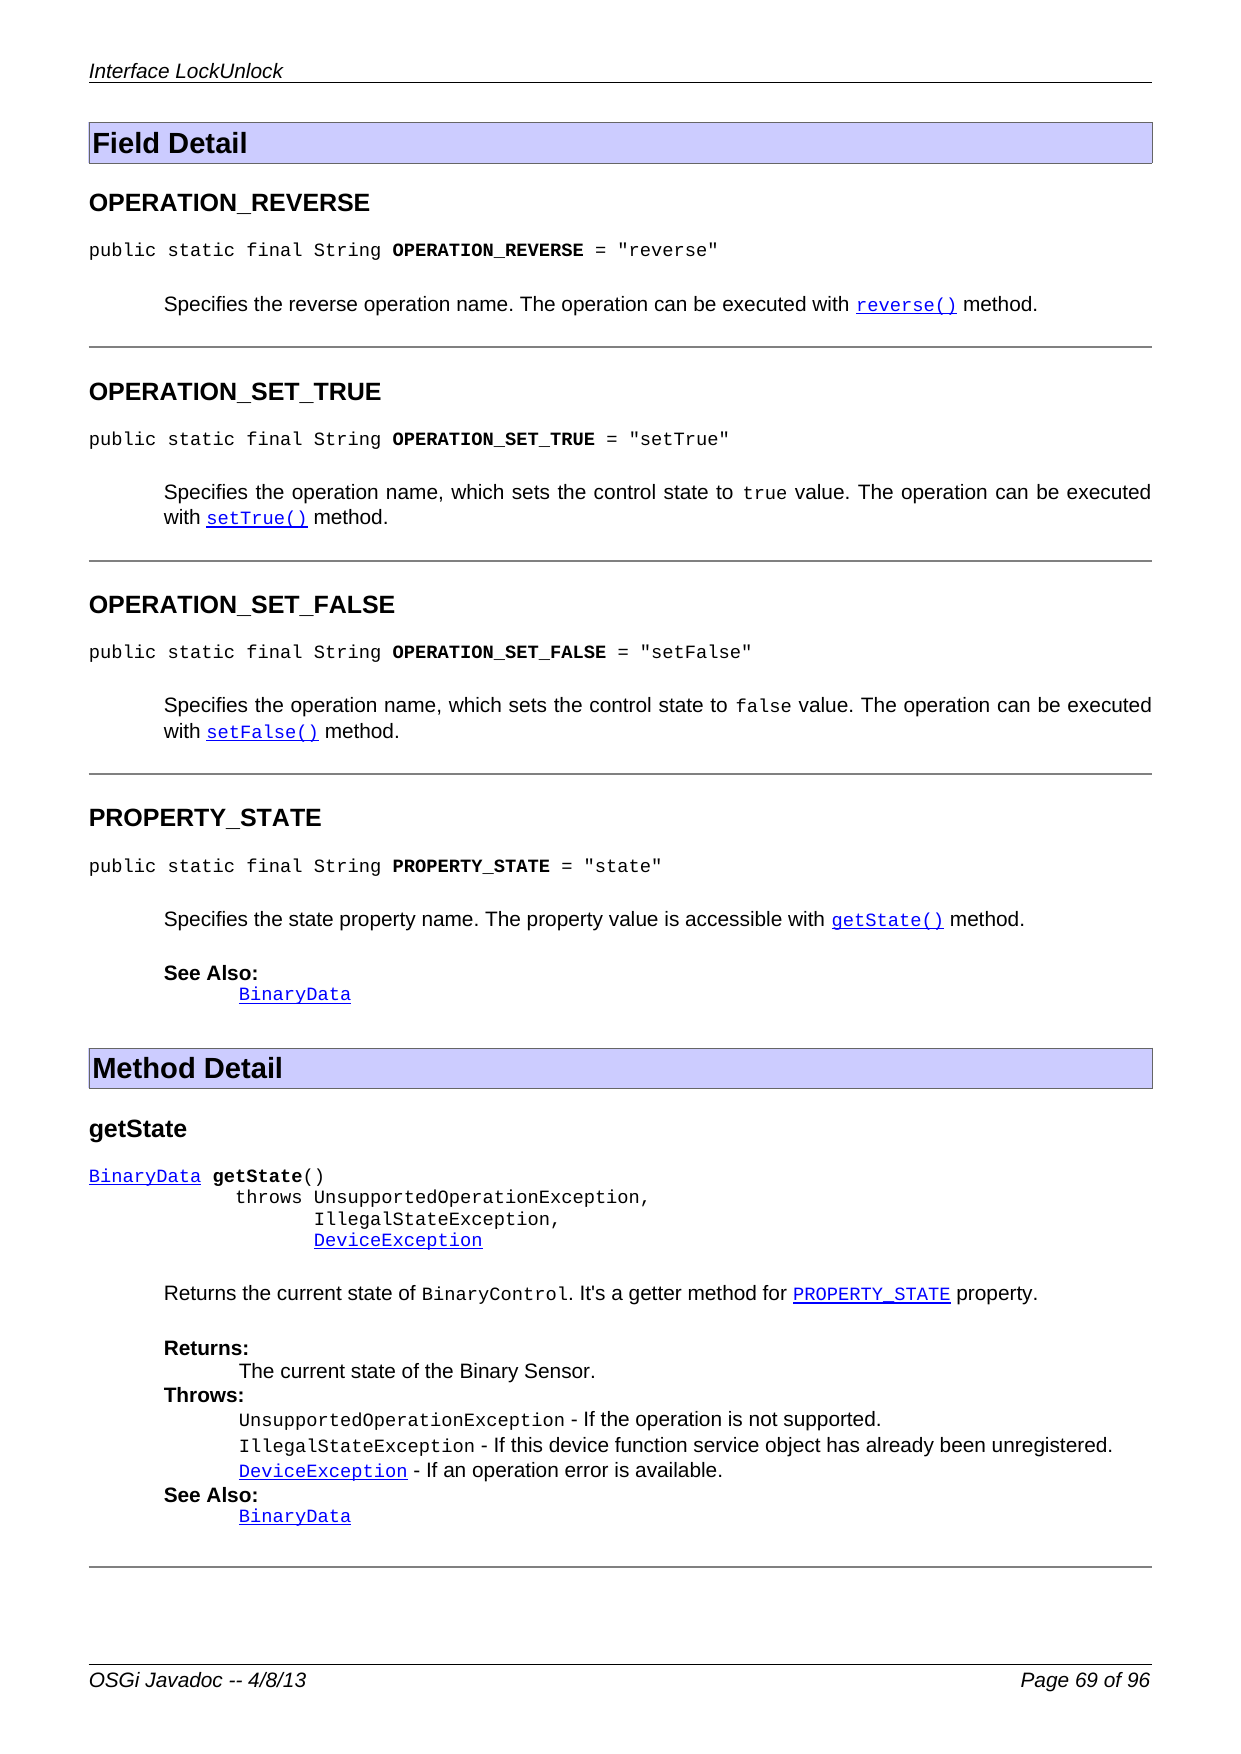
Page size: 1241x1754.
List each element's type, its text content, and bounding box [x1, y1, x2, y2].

text public static final String OPERATION_SET_TRUE = "setTrue" [88, 429, 1152, 451]
subtitle OPERATION_SET_FALSE [88, 590, 1152, 619]
text public static final String OPERATION_REVERSE = "reverse" [88, 241, 1152, 262]
text Throws: [163, 1383, 1152, 1407]
subtitle OPERATION_SET_TRUE [88, 377, 1152, 405]
text public static final String OPERATION_SET_FALSE = "setFalse" [88, 643, 1152, 664]
text See Also: [163, 1483, 1152, 1507]
text See Also: [163, 961, 1152, 985]
subtitle getState [88, 1114, 1152, 1143]
subtitle Field Detail [90, 123, 1152, 163]
text UnsupportedOperationException - If the operation is not supported. [238, 1407, 1152, 1432]
text Specifies the operation name, which sets the control state to false value. The operation can be executed with setFalse() method. [163, 693, 1152, 744]
text BinaryData [238, 1507, 1152, 1528]
text IllegalStateException - If this device function service object has already been unregistered. [238, 1432, 1152, 1458]
text Specifies the reverse operation name. The operation can be executed with reverse() method. [163, 292, 1152, 317]
text BinaryData [238, 985, 1152, 1006]
text Specifies the state property name. The property value is accessible with getState() method. [163, 907, 1152, 932]
subtitle OPERATION_REVERSE [88, 188, 1152, 217]
text public static final String PROPERTY_STATE = "state" [88, 856, 1152, 878]
text Returns the current state of BinaryControl. It's a getter method for PROPERTY_STATE property. [163, 1281, 1152, 1306]
text DeviceException - If an operation error is available. [238, 1458, 1152, 1483]
text The current state of the Binary Sensor. [238, 1359, 1152, 1383]
subtitle PROPERTY_STATE [88, 803, 1152, 832]
subtitle Method Detail [90, 1049, 1152, 1088]
text Specifies the operation name, which sets the control state to true value. The operation can be executed with setTrue() method. [163, 480, 1152, 530]
text Returns: [163, 1335, 1152, 1359]
text BinaryData getState() throws UnsupportedOperationException, IllegalStateException, DeviceException [88, 1167, 1152, 1252]
